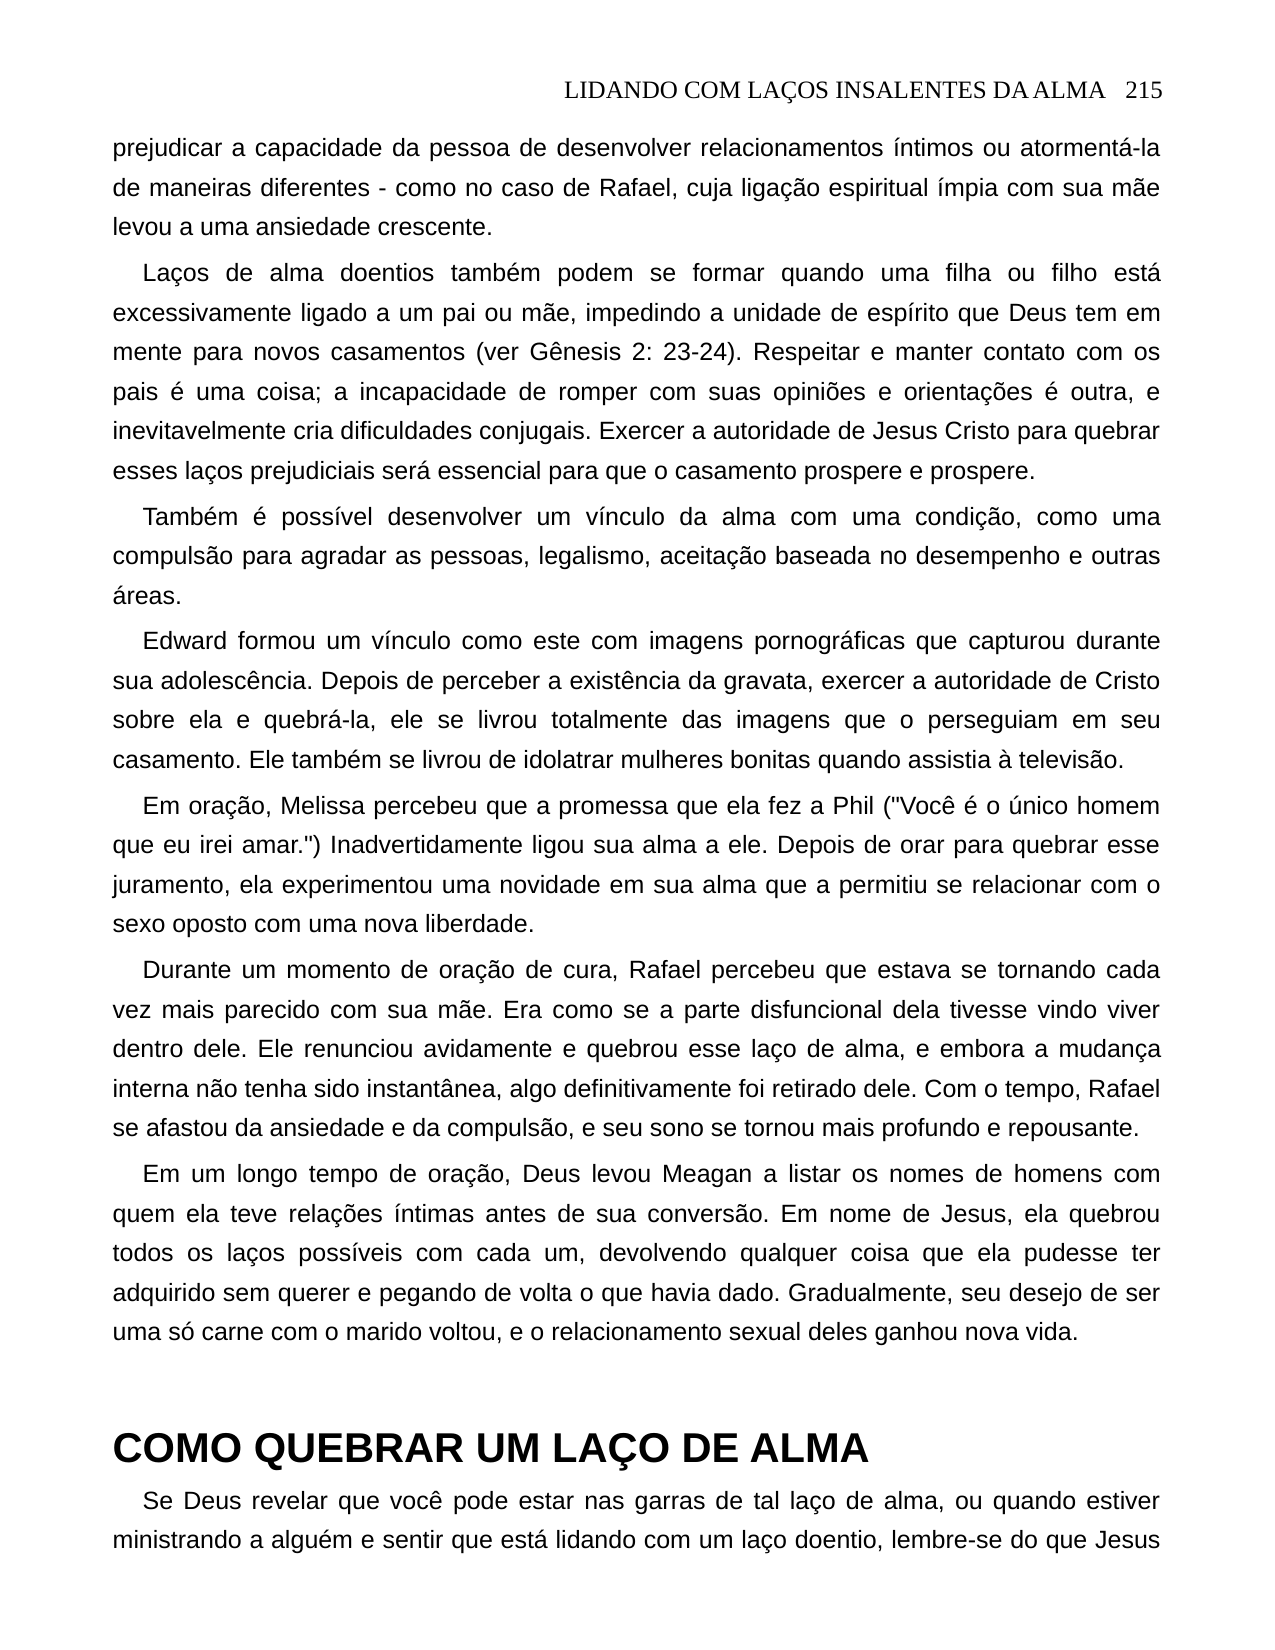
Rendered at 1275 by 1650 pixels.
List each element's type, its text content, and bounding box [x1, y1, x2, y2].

text Edward formou um vínculo como este com imagens pornográficas que capturou durante sua adolescência. Depois de perceber a existência da gravata, exercer a autoridade de Cristo sobre ela e quebrá-la, ele se livrou totalmente das imagens que o perseguiam em seu casamento. Ele também se livrou de idolatrar mulheres bonitas quando assistia à televisão. [112, 626, 1162, 774]
subtitle COMO QUEBRAR UM LAÇO DE ALMA [112, 1423, 1162, 1471]
text Durante um momento de oração de cura, Rafael percebeu que estava se tornando cada vez mais parecido com sua mãe. Era como se a parte disfuncional dela tivesse vindo viver dentro dele. Ele renunciou avidamente e quebrou esse laço de alma, e embora a mudança interna não tenha sido instantânea, algo definitivamente foi retirado dele. Com o tempo, Rafael se afastou da ansiedade e da compulsão, e seu sono se tornou mais profundo e repousante. [112, 955, 1162, 1142]
text Laços de alma doentios também podem se formar quando uma filha ou filho está excessivamente ligado a um pai ou mãe, impedindo a unidade de espírito que Deus tem em mente para novos casamentos (ver Gênesis 2: 23-24). Respeitar e manter contato com os pais é uma coisa; a incapacidade de romper com suas opiniões e orientações é outra, e inevitavelmente cria dificuldades conjugais. Exercer a autoridade de Jesus Cristo para quebrar esses laços prejudiciais será essencial para que o casamento prospere e prospere. [112, 258, 1162, 485]
text prejudicar a capacidade da pessoa de desenvolver relacionamentos íntimos ou atormentá-la de maneiras diferentes - como no caso de Rafael, cuja ligação espiritual ímpia com sua mãe levou a uma ansiedade crescente. [112, 133, 1162, 241]
text Também é possível desenvolver um vínculo da alma com uma condição, como uma compulsão para agradar as pessoas, legalismo, aceitação baseada no desempenho e outras áreas. [112, 502, 1162, 609]
text Em oração, Melissa percebeu que a promessa que ela fez a Phil ("Você é o único homem que eu irei amar.") Inadvertidamente ligou sua alma a ele. Depois de orar para quebrar esse juramento, ela experimentou uma novidade em sua alma que a permitiu se relacionar com o sexo oposto com uma nova liberdade. [112, 791, 1162, 938]
text Se Deus revelar que você pode estar nas garras de tal laço de alma, ou quando estiver ministrando a alguém e sentir que está lidando com um laço doentio, lembre-se do que Jesus [112, 1486, 1162, 1554]
text Em um longo tempo de oração, Deus levou Meagan a listar os nomes de homens com quem ela teve relações íntimas antes de sua conversão. Em nome de Jesus, ela quebrou todos os laços possíveis com cada um, devolvendo qualquer coisa que ela pudesse ter adquirido sem querer e pegando de volta o que havia dado. Gradualmente, seu desejo de ser uma só carne com o marido voltou, e o relacionamento sexual deles ganhou nova vida. [112, 1159, 1162, 1346]
